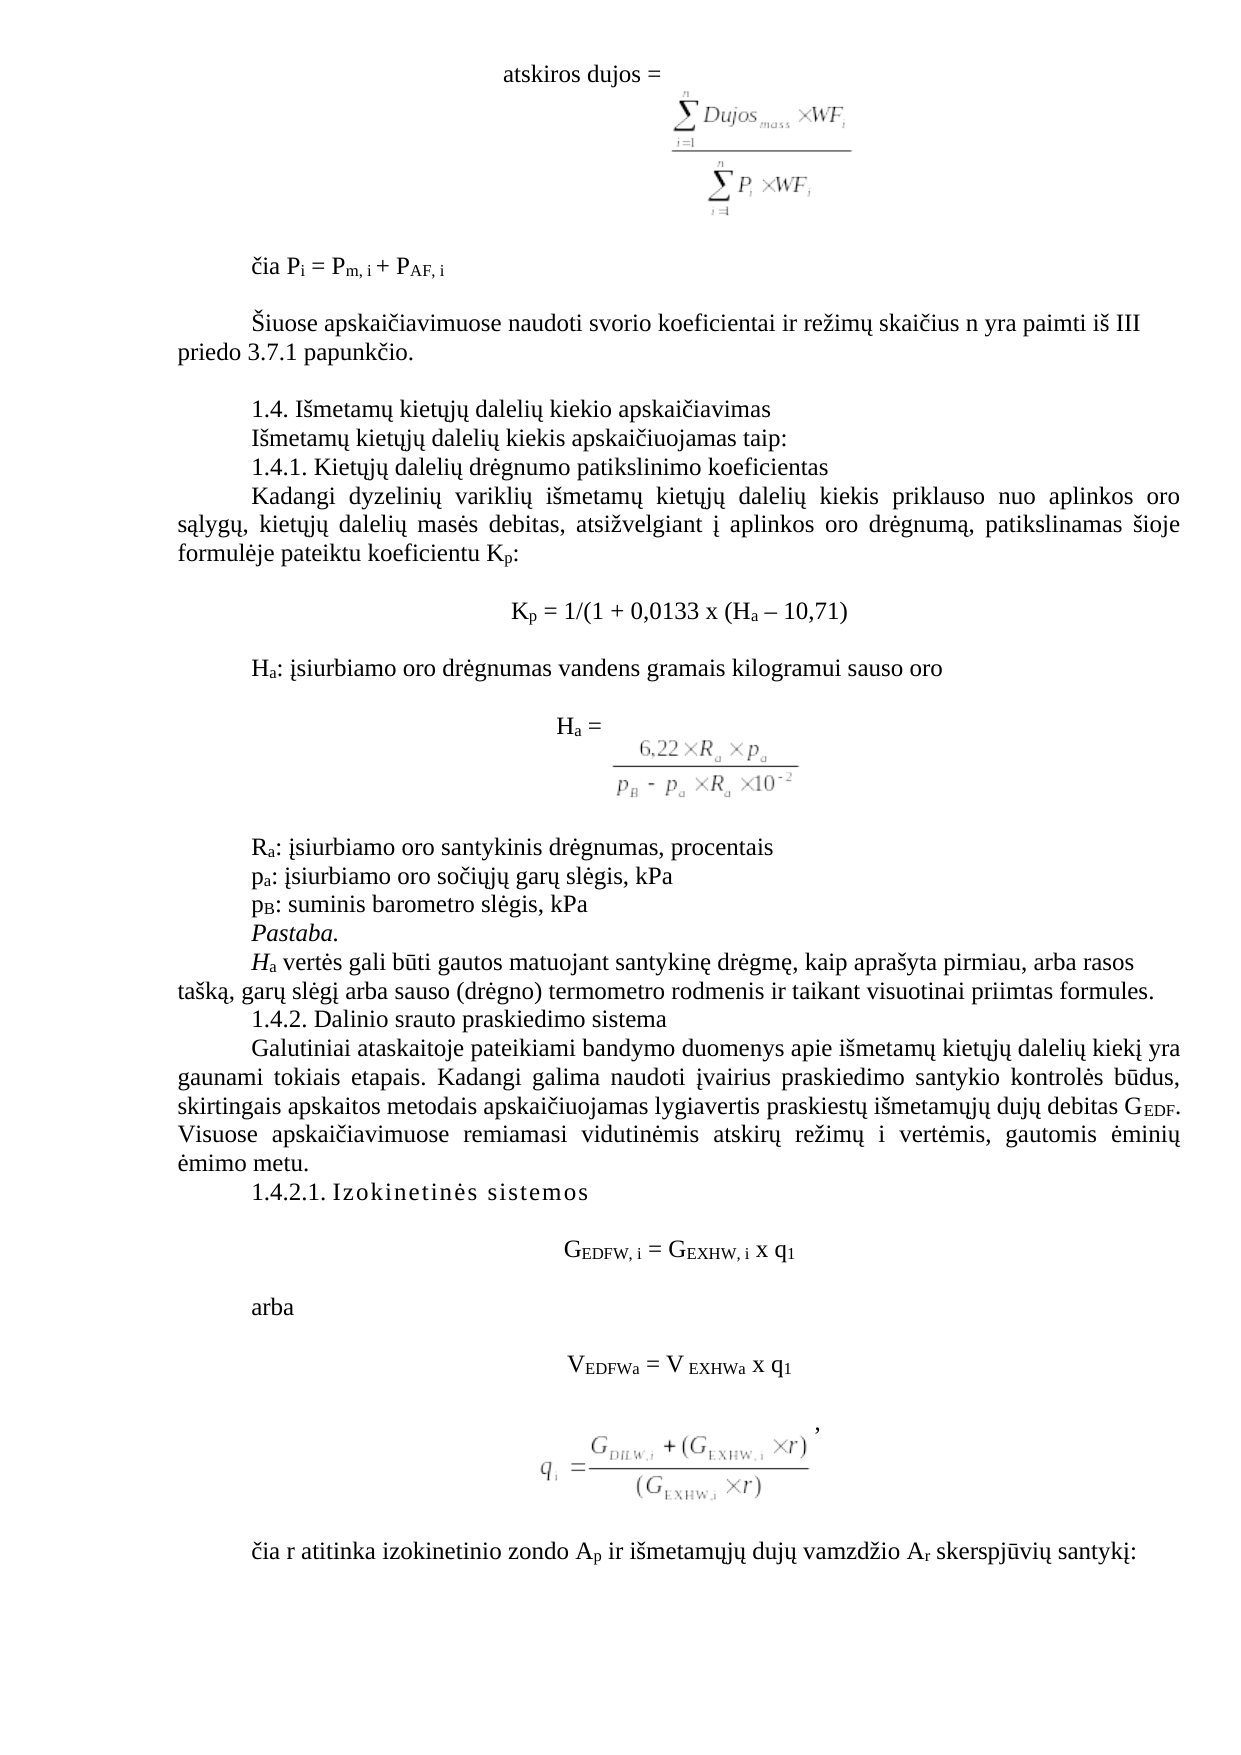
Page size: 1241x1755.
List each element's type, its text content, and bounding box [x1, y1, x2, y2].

text atskiros dujos = [177, 59, 1181, 222]
text Kp = 1/(1 + 0,0133 x (Ha – 10,71) [177, 596, 1181, 624]
text Ra: įsiurbiamo oro santykinis drėgnumas, procentais [177, 832, 1181, 861]
text Ha vertės gali būti gautos matuojant santykinę drėgmę, kaip aprašyta pirmiau, arba rasos tašką, garų slėgį arba sauso (drėgno) termometro rodmenis ir taikant visuotinai priimtas formules. [177, 947, 1181, 1004]
text 1.4. Išmetamų kietųjų dalelių kiekio apskaičiavimas [177, 394, 1181, 423]
text Ha = [177, 711, 1181, 803]
text Kadangi dyzelinių variklių išmetamų kietųjų dalelių kiekis priklauso nuo aplinkos oro sąlygų, kietųjų dalelių masės debitas, atsižvelgiant į aplinkos oro drėgnumą, patikslinamas šioje formulėje pateiktu koeficientu Kp: [177, 481, 1181, 567]
text 1.4.2. Dalinio srauto praskiedimo sistema [177, 1004, 1181, 1033]
text pB: suminis barometro slėgis, kPa [177, 889, 1181, 918]
text 1.4.2.1. Izokinetinės sistemos [177, 1177, 1181, 1206]
text čia Pi = Pm, i + PAF, i [177, 251, 1181, 279]
text Galutiniai ataskaitoje pateikiami bandymo duomenys apie išmetamų kietųjų dalelių kiekį yra gaunami tokiais etapais. Kadangi galima naudoti įvairius praskiedimo santykio kontrolės būdus, skirtingais apskaitos metodais apskaičiuojamas lygiavertis praskiestų išmetamųjų dujų debitas GEDF. Visuose apskaičiavimuose remiamasi vidutinėmis atskirų režimų i vertėmis, gautomis ėminių ėmimo metu. [177, 1033, 1181, 1177]
text Išmetamų kietųjų dalelių kiekis apskaičiuojamas taip: [177, 423, 1181, 452]
text Pastaba. [177, 918, 1181, 947]
text Ha: įsiurbiamo oro drėgnumas vandens gramais kilogramui sauso oro [177, 653, 1181, 682]
text pa: įsiurbiamo oro sočiųjų garų slėgis, kPa [177, 861, 1181, 889]
text VEDFWa = V EXHWa x q1 [177, 1349, 1181, 1378]
text čia r atitinka izokinetinio zondo Ap ir išmetamųjų dujų vamzdžio Ar skerspjūvių santykį: [177, 1536, 1181, 1565]
text Šiuose apskaičiavimuose naudoti svorio koeficientai ir režimų skaičius n yra paimti iš III priedo 3.7.1 papunkčio. [177, 308, 1181, 366]
text GEDFW, i = GEXHW, i x q1 [177, 1234, 1181, 1263]
text , [177, 1407, 1181, 1507]
text arba [177, 1292, 1181, 1321]
text 1.4.1. Kietųjų dalelių drėgnumo patikslinimo koeficientas [177, 452, 1181, 481]
